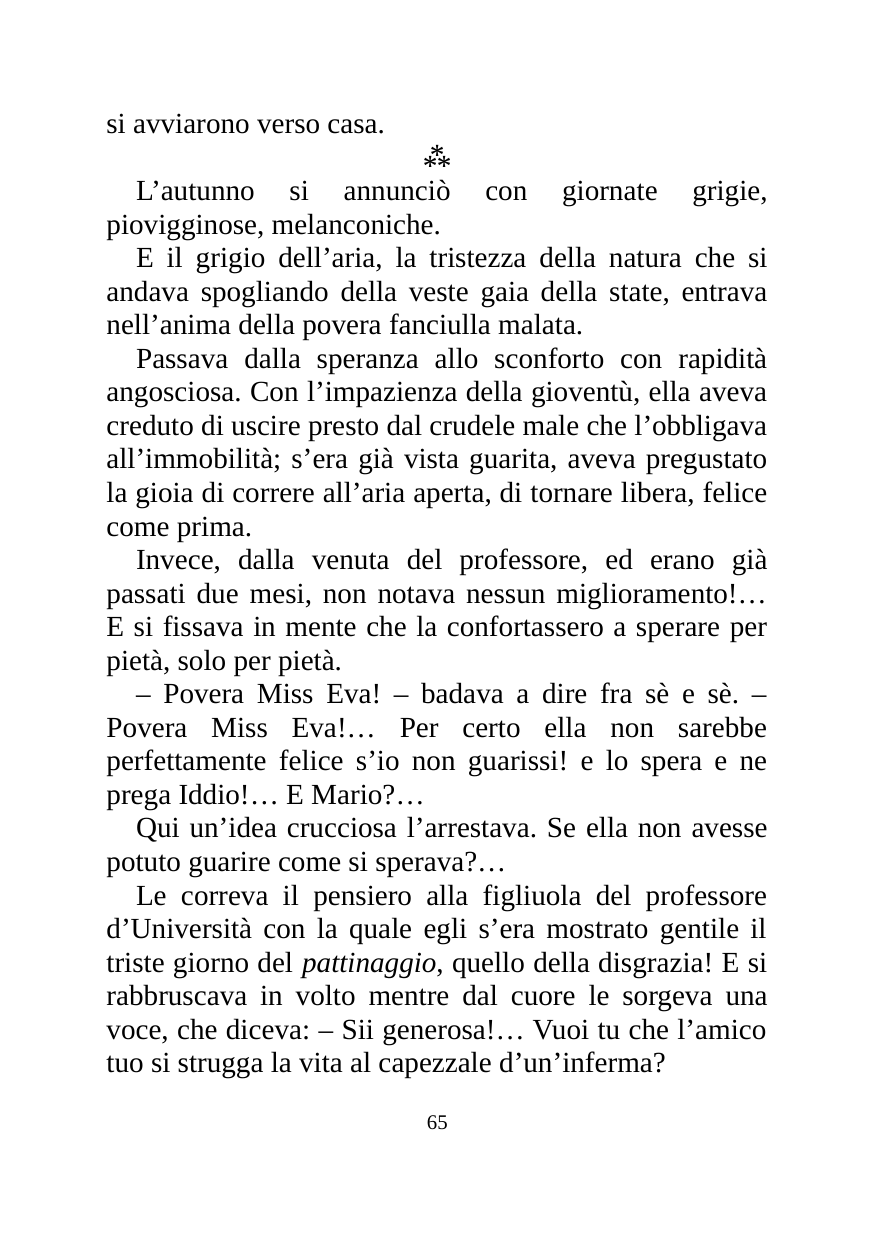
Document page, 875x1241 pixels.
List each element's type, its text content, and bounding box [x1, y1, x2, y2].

text Invece, dalla venuta del professore, ed erano già passati due mesi, non notava nessun miglioramento!… E si fissava in mente che la confortassero a sperare per pietà, solo per pietà. [106, 542, 768, 676]
text Passava dalla speranza allo sconforto con rapidità angosciosa. Con l’impazienza della gioventù, ella aveva creduto di uscire presto dal crudele male che l’obbligava all’immobilità; s’era già vista guarita, aveva pregustato la gioia di correre all’aria aperta, di tornare libera, felice come prima. [106, 341, 768, 542]
text E il grigio dell’aria, la tristezza della natura che si andava spogliando della veste gaia della state, entrava nell’anima della povera fanciulla malata. [106, 240, 768, 341]
text L’autunno si annunciò con giornate grigie, piovigginose, melanconiche. [106, 173, 768, 240]
text si avviarono verso casa. [106, 106, 768, 140]
text Qui un’idea crucciosa l’arrestava. Se ella non avesse potuto guarire come si sperava?… [106, 811, 768, 878]
text ⁂ [106, 140, 768, 173]
text Le correva il pensiero alla figliuola del professore d’Università con la quale egli s’era mostrato gentile il triste giorno del pattinaggio, quello della disgrazia! E si rabbruscava in volto mentre dal cuore le sorgeva una voce, che diceva: – Sii generosa!… Vuoi tu che l’amico tuo si strugga la vita al capezzale d’un’inferma? [106, 878, 768, 1079]
text – Povera Miss Eva! – badava a dire fra sè e sè. – Povera Miss Eva!… Per certo ella non sarebbe perfettamente felice s’io non guarissi! e lo spera e ne prega Iddio!… E Mario?… [106, 676, 768, 811]
